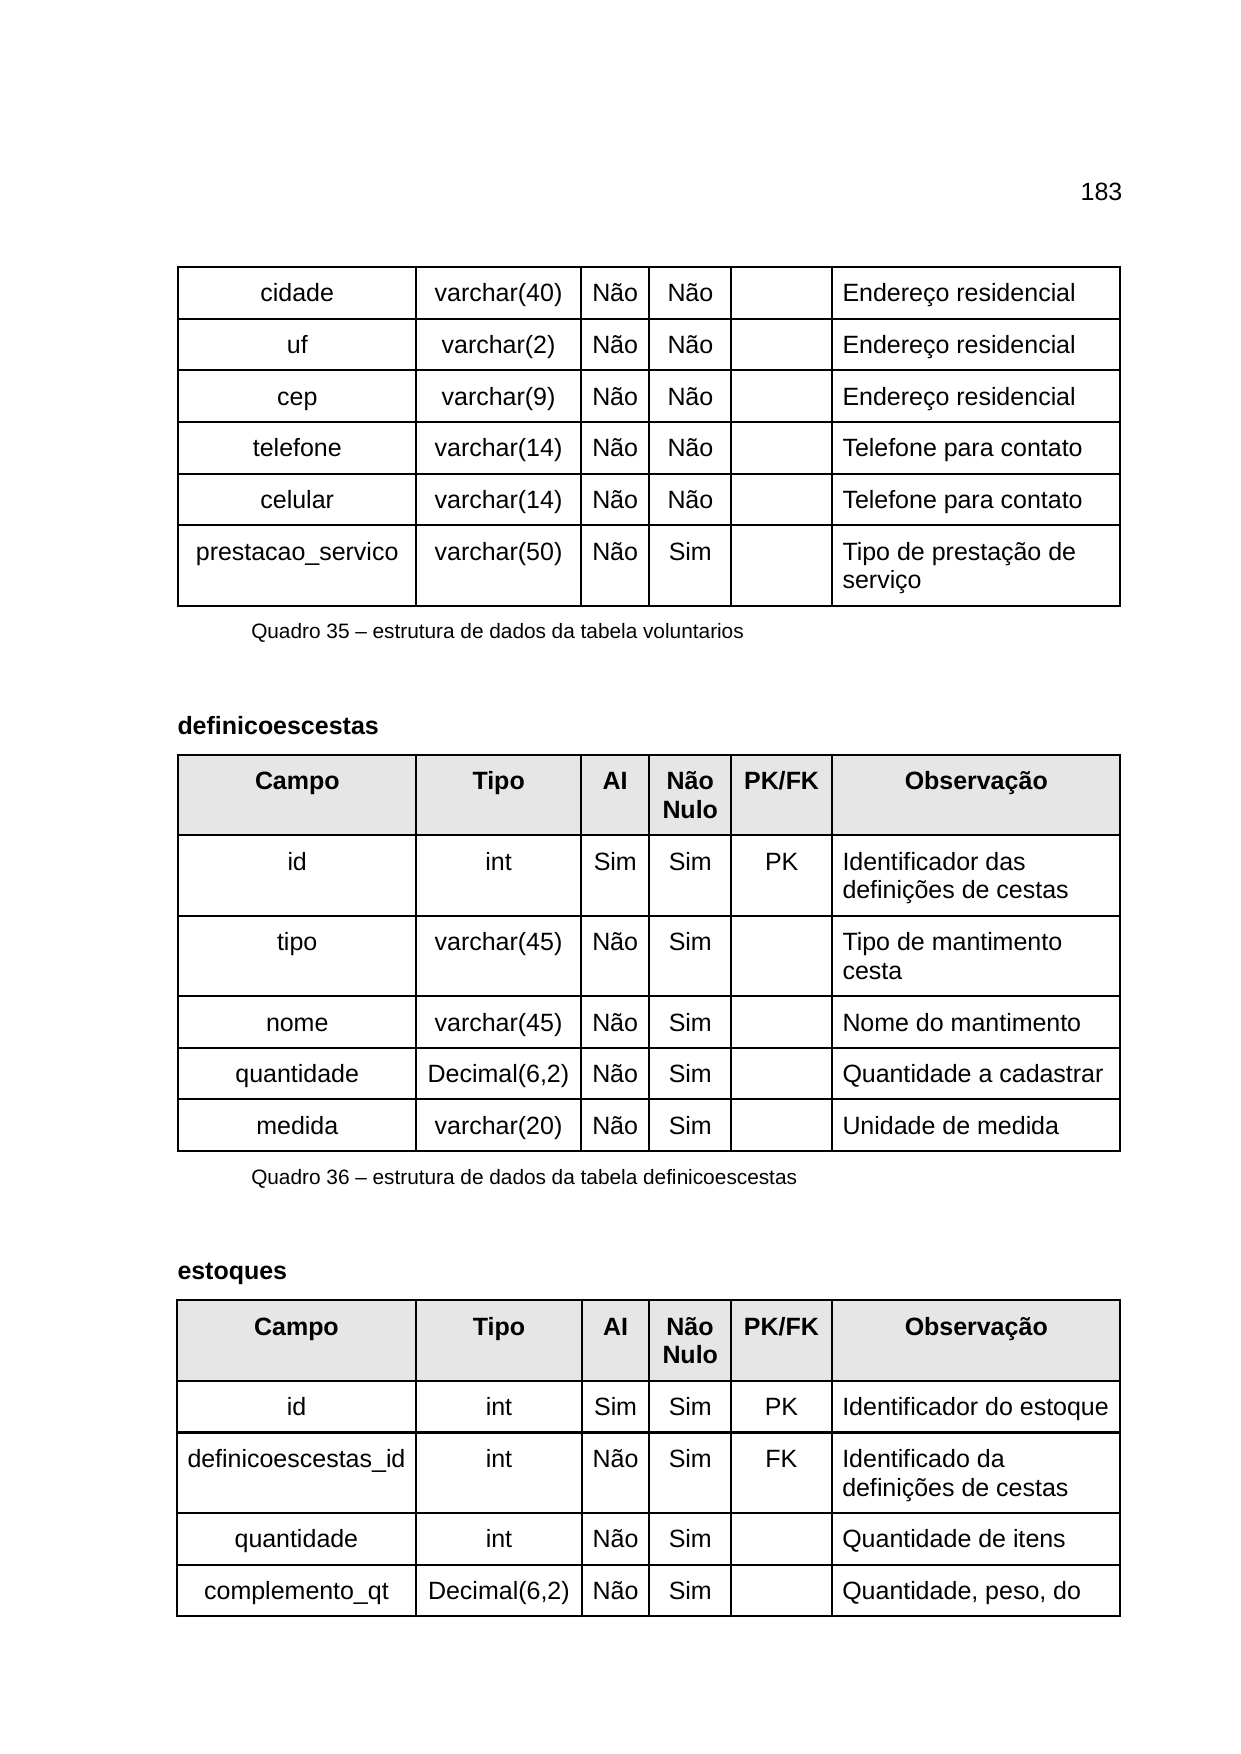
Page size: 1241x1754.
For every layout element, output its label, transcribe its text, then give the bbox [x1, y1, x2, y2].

table_header Campo [179, 756, 415, 834]
table_cell Não [650, 475, 730, 524]
table_cell Sim [650, 1100, 730, 1150]
table_cell quantidade [178, 1514, 415, 1563]
table_cell Quantidade a cadastrar [833, 1049, 1119, 1098]
table_cell Não [583, 1514, 648, 1563]
table_cell Não [650, 423, 730, 472]
table_cell nome [179, 997, 415, 1047]
table_cell uf [179, 320, 415, 369]
table_cell Sim [582, 836, 648, 914]
table_cell Sim [650, 1049, 730, 1098]
table_cell Não [582, 371, 648, 421]
text definicoescestas [177, 711, 1122, 739]
table_header Campo [178, 1301, 415, 1380]
table_cell Nome do mantimento [833, 997, 1119, 1047]
table_cell Quantidade de itens [833, 1514, 1119, 1563]
table_cell prestacao_servico [179, 526, 415, 604]
table_header AI [582, 756, 648, 834]
table_cell Não [582, 1049, 648, 1098]
table_cell [732, 526, 831, 604]
table_header Não Nulo [650, 756, 730, 834]
table_cell varchar(2) [417, 320, 580, 369]
text Quadro 35 – estrutura de dados da tabela voluntarios [177, 619, 1122, 643]
table_cell cidade [179, 268, 415, 317]
table_cell varchar(20) [417, 1100, 580, 1150]
table_cell [732, 268, 831, 317]
table_header Tipo [417, 756, 580, 834]
table_cell Sim [650, 1514, 730, 1563]
table_cell quantidade [179, 1049, 415, 1098]
table_header Observação [833, 1301, 1119, 1380]
table_cell Não [582, 1100, 648, 1150]
table_cell Telefone para contato [833, 475, 1119, 524]
table_cell celular [179, 475, 415, 524]
table_cell Não [583, 1434, 648, 1512]
table_cell tipo [179, 917, 415, 995]
table_header AI [583, 1301, 648, 1380]
table_cell [732, 1100, 831, 1150]
table_cell varchar(40) [417, 268, 580, 317]
table_cell Não [582, 475, 648, 524]
table_cell Identificado da definições de cestas [833, 1434, 1119, 1512]
table_cell [732, 371, 831, 421]
table_cell id [178, 1382, 415, 1431]
table_cell [732, 1049, 831, 1098]
table_header Observação [833, 756, 1119, 834]
table_cell [732, 1566, 831, 1615]
table_cell Sim [650, 1566, 730, 1615]
table_cell varchar(45) [417, 997, 580, 1047]
table_cell [732, 423, 831, 472]
table_cell telefone [179, 423, 415, 472]
table_cell varchar(50) [417, 526, 580, 604]
table_cell [732, 1514, 831, 1563]
table_cell Sim [650, 1434, 730, 1512]
table_cell Sim [650, 526, 730, 604]
table_cell cep [179, 371, 415, 421]
table_cell medida [179, 1100, 415, 1150]
table_cell [732, 997, 831, 1047]
table_cell Não [583, 1566, 648, 1615]
table_cell PK [732, 836, 831, 914]
text estoques [177, 1256, 1122, 1285]
table_cell Endereço residencial [833, 371, 1119, 421]
table_cell Tipo de mantimento cesta [833, 917, 1119, 995]
table_cell varchar(14) [417, 475, 580, 524]
table_cell Não [582, 997, 648, 1047]
table_cell Unidade de medida [833, 1100, 1119, 1150]
table_cell Sim [583, 1382, 648, 1431]
table_cell PK [732, 1382, 831, 1431]
table_cell [732, 917, 831, 995]
table_cell Sim [650, 997, 730, 1047]
table_cell Endereço residencial [833, 320, 1119, 369]
table_cell Não [582, 320, 648, 369]
table_cell [732, 320, 831, 369]
table_cell int [417, 836, 580, 914]
table_cell Sim [650, 917, 730, 995]
table_cell Tipo de prestação de serviço [833, 526, 1119, 604]
table_cell Identificador do estoque [833, 1382, 1119, 1431]
table_cell [732, 475, 831, 524]
table_cell int [417, 1382, 581, 1431]
table_cell Decimal(6,2) [417, 1049, 580, 1098]
table_cell Quantidade, peso, do [833, 1566, 1119, 1615]
table_cell Endereço residencial [833, 268, 1119, 317]
table_cell Não [650, 320, 730, 369]
table_cell Não [582, 917, 648, 995]
table_cell Sim [650, 836, 730, 914]
table_cell varchar(45) [417, 917, 580, 995]
table_cell int [417, 1434, 581, 1512]
text Quadro 36 – estrutura de dados da tabela definicoescestas [177, 1164, 1122, 1188]
table_cell Identificador das definições de cestas [833, 836, 1119, 914]
table_cell id [179, 836, 415, 914]
table_cell Telefone para contato [833, 423, 1119, 472]
table_header Tipo [417, 1301, 581, 1380]
table_cell Não [582, 268, 648, 317]
table_cell varchar(14) [417, 423, 580, 472]
table_header PK/FK [732, 756, 831, 834]
table_cell Não [582, 526, 648, 604]
table_header Não Nulo [650, 1301, 730, 1380]
table_cell definicoescestas_id [178, 1434, 415, 1512]
table_cell complemento_qt [178, 1566, 415, 1615]
table_cell Não [582, 423, 648, 472]
table_cell Não [650, 268, 730, 317]
table_cell FK [732, 1434, 831, 1512]
table_cell Não [650, 371, 730, 421]
table_cell Decimal(6,2) [417, 1566, 581, 1615]
table_cell varchar(9) [417, 371, 580, 421]
table_header PK/FK [732, 1301, 831, 1380]
table_cell int [417, 1514, 581, 1563]
table_cell Sim [650, 1382, 730, 1431]
